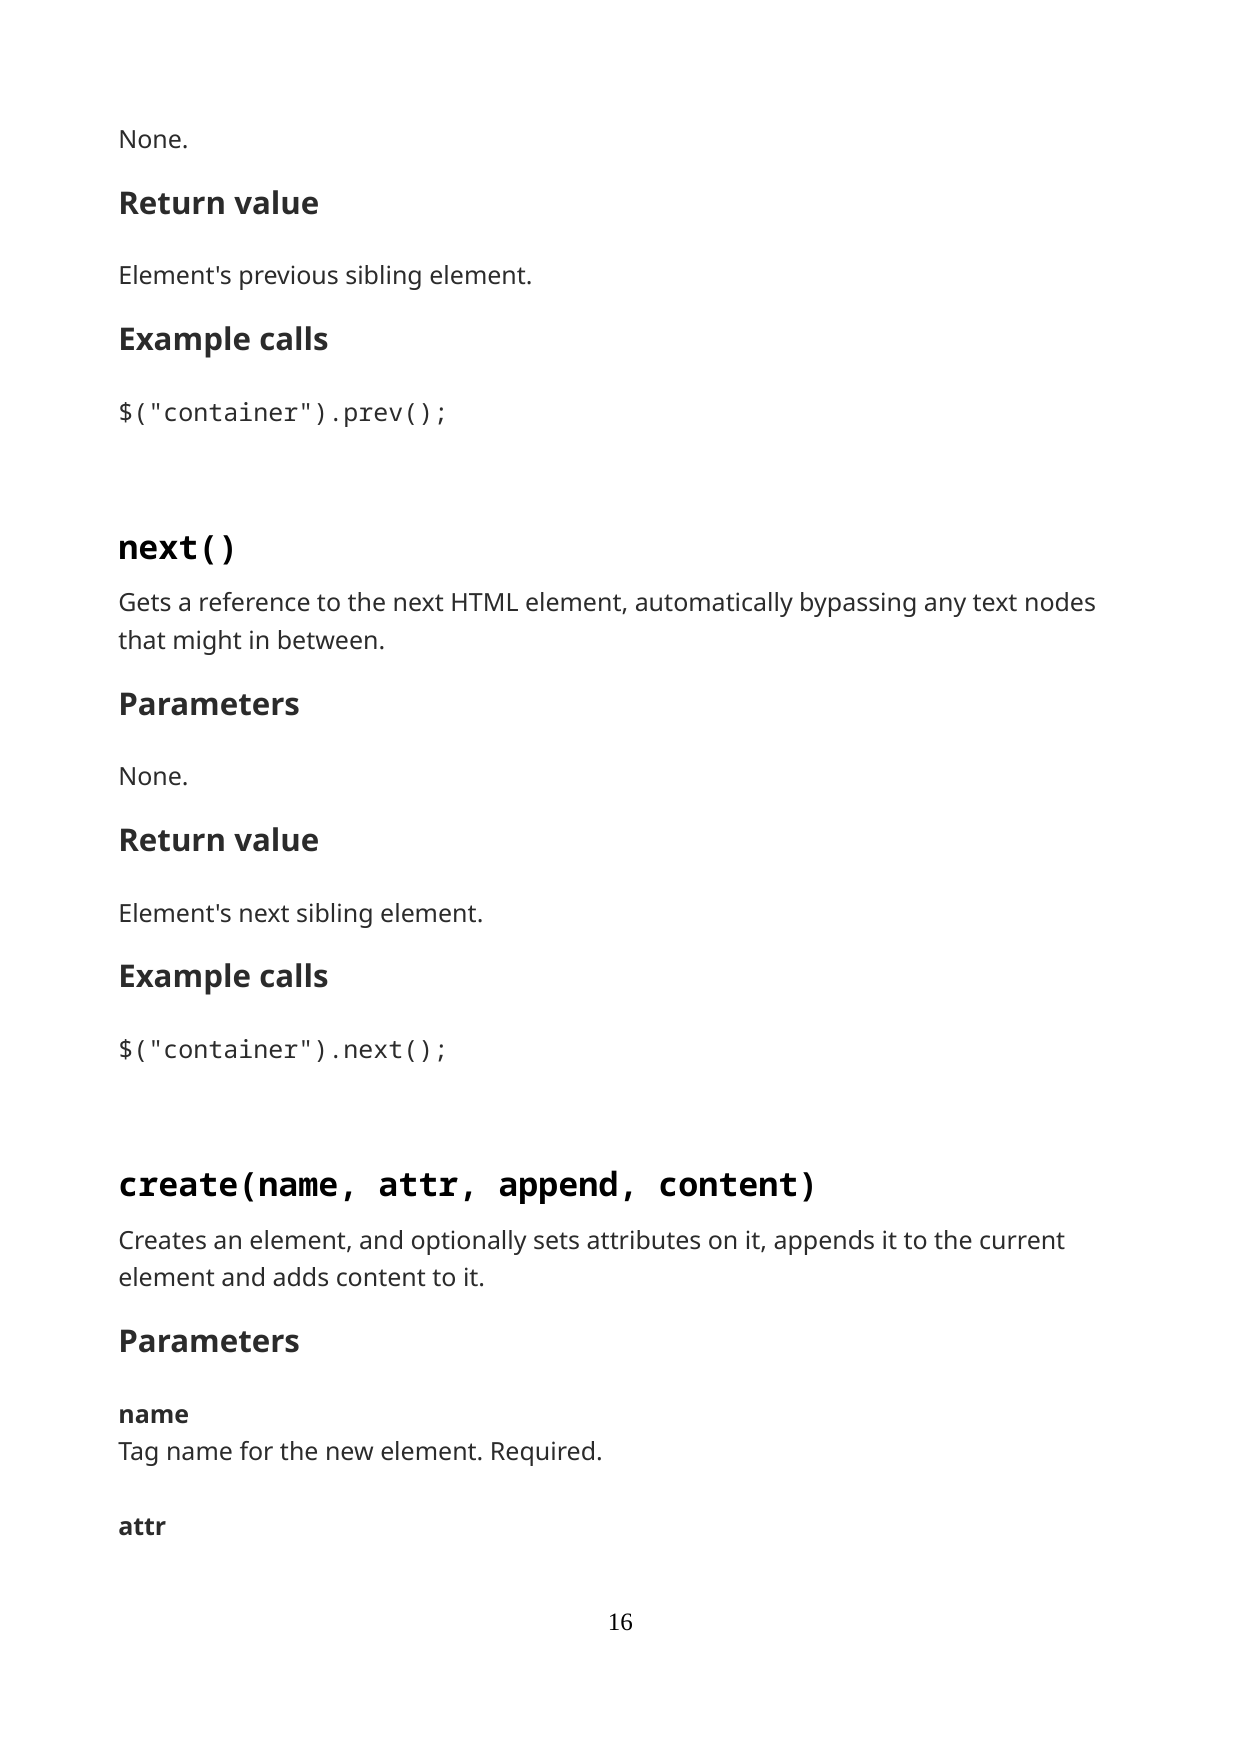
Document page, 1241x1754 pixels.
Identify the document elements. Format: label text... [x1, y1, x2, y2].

text Return value [118, 818, 1122, 861]
text None. [118, 756, 1122, 793]
text Element's previous sibling element. [118, 254, 1122, 292]
text attr [118, 1468, 1122, 1543]
text $("container").next(); [118, 1028, 1122, 1066]
text Return value [118, 181, 1122, 223]
text Parameters [118, 1319, 1122, 1362]
text Element's next sibling element. [118, 892, 1122, 929]
text Example calls [118, 317, 1122, 359]
subtitle next() [118, 478, 1122, 569]
text Tag name for the new element. Required. [118, 1430, 1122, 1468]
text Example calls [118, 954, 1122, 997]
text Creates an element, and optionally sets attributes on it, appends it to the current element and adds content to it. [118, 1219, 1122, 1294]
text Gets a reference to the next HTML element, automatically bypassing any text nodes that might in between. [118, 582, 1122, 657]
text name [118, 1393, 1122, 1430]
text Parameters [118, 682, 1122, 724]
subtitle create(name, attr, append, content) [118, 1116, 1122, 1207]
text None. [118, 118, 1122, 156]
text $("container").prev(); [118, 391, 1122, 428]
